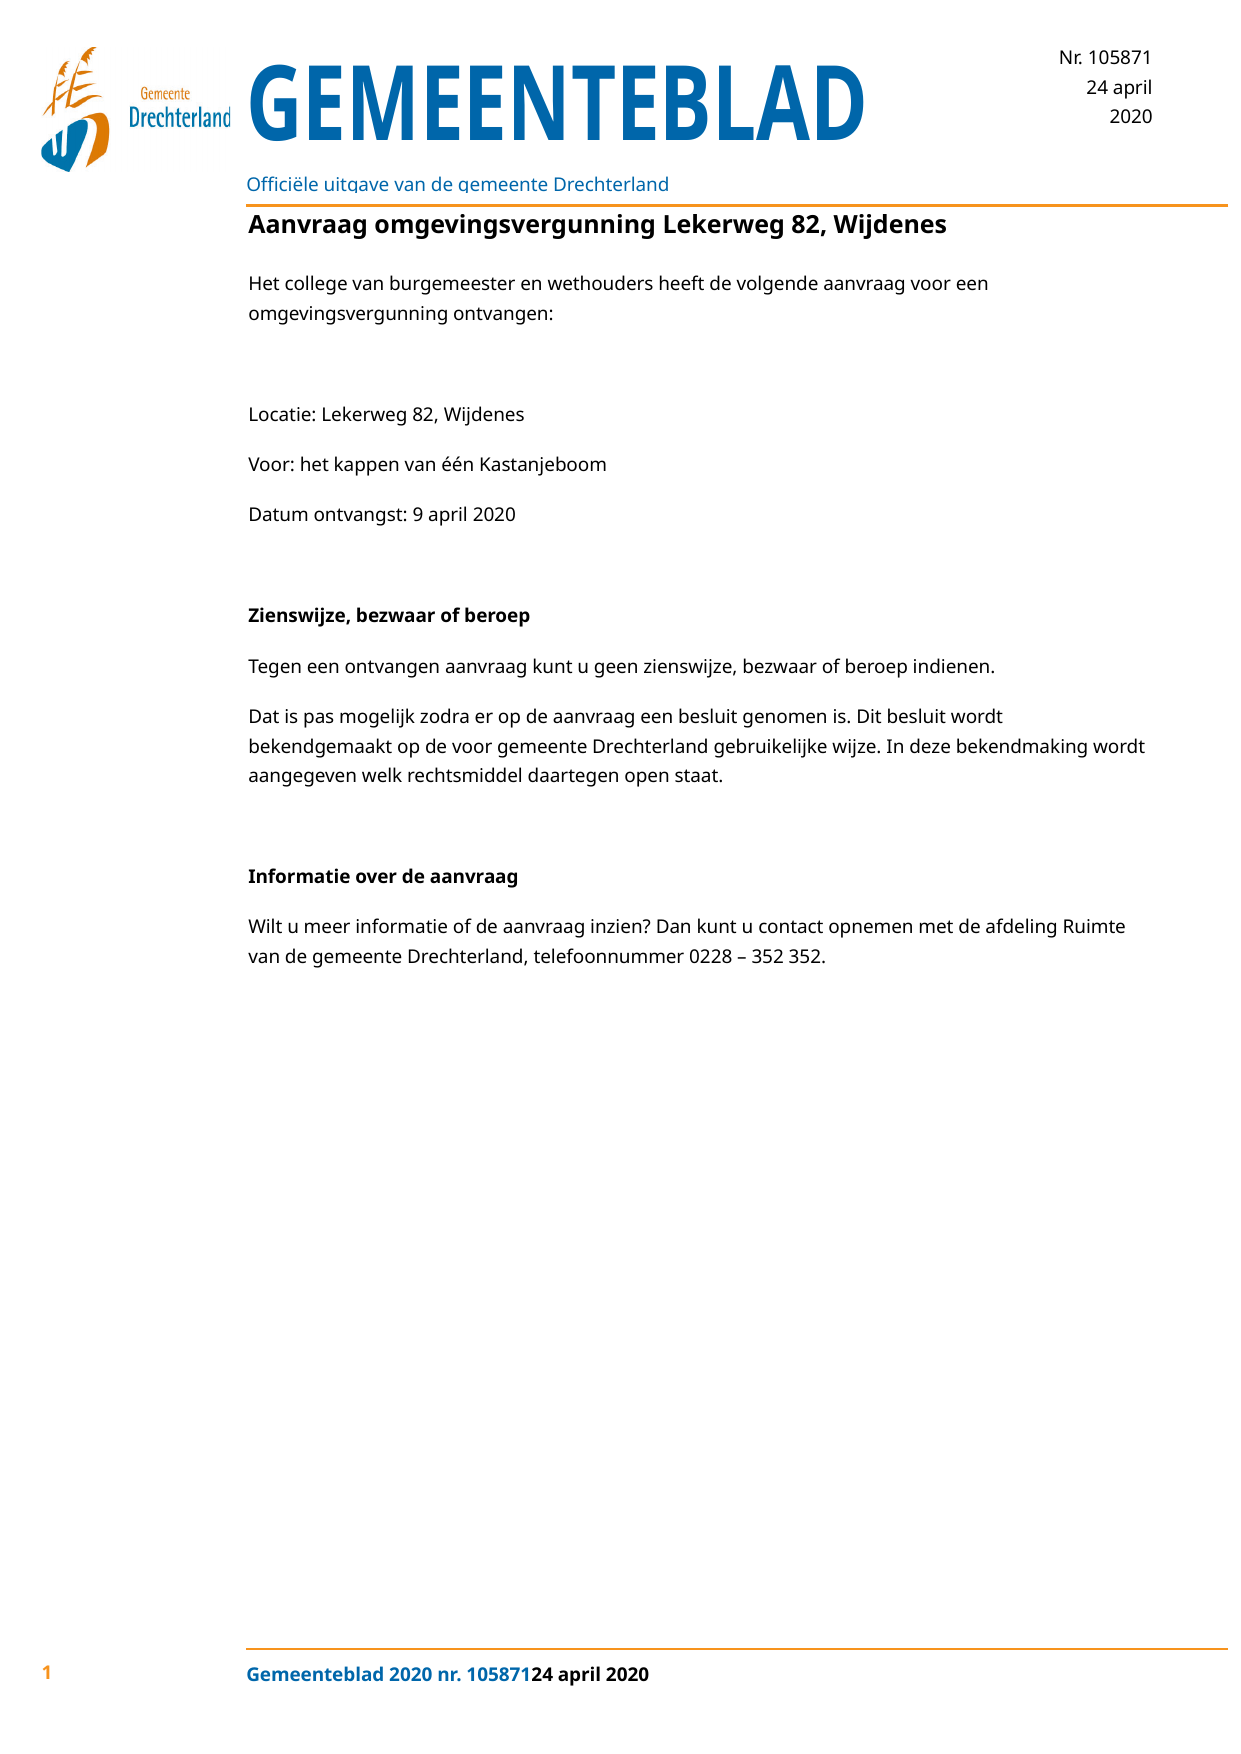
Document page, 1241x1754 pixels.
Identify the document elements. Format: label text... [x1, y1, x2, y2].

text Tegen een ontvangen aanvraag kunt u geen zienswijze, bezwaar of beroep indienen. [248, 653, 1152, 678]
picture [226, 115, 231, 124]
text Wilt u meer informatie of de aanvraag inzien? Dan kunt u contact opnemen met de afdeling Ruimte van de gemeente Drechterland, telefoonnummer 0228 – 352 352. [248, 914, 1152, 969]
text Datum ontvangst: 9 april 2020 [248, 502, 1152, 527]
picture [41, 158, 64, 172]
text Informatie over de aanvraag [248, 863, 1152, 889]
text Het college van burgemeester en wethouders heeft de volgende aanvraag voor een omgevingsvergunning ontvangen: [248, 270, 1152, 326]
text Aanvraag omgevingsvergunning Lekerweg 82, Wijdenes [248, 207, 1152, 241]
picture [41, 47, 231, 172]
text Locatie: Lekerweg 82, Wijdenes [248, 401, 1152, 426]
text Voor: het kappen van één Kastanjeboom [248, 451, 1152, 477]
text Dat is pas mogelijk zodra er op de aanvraag een besluit genomen is. Dit besluit wordt bekendgemaakt op de voor gemeente Drechterland gebruikelijke wijze. In deze bekendmaking wordt aangegeven welk rechtsmiddel daartegen open staat. [248, 703, 1152, 788]
text Zienswijze, bezwaar of beroep [248, 602, 1152, 628]
